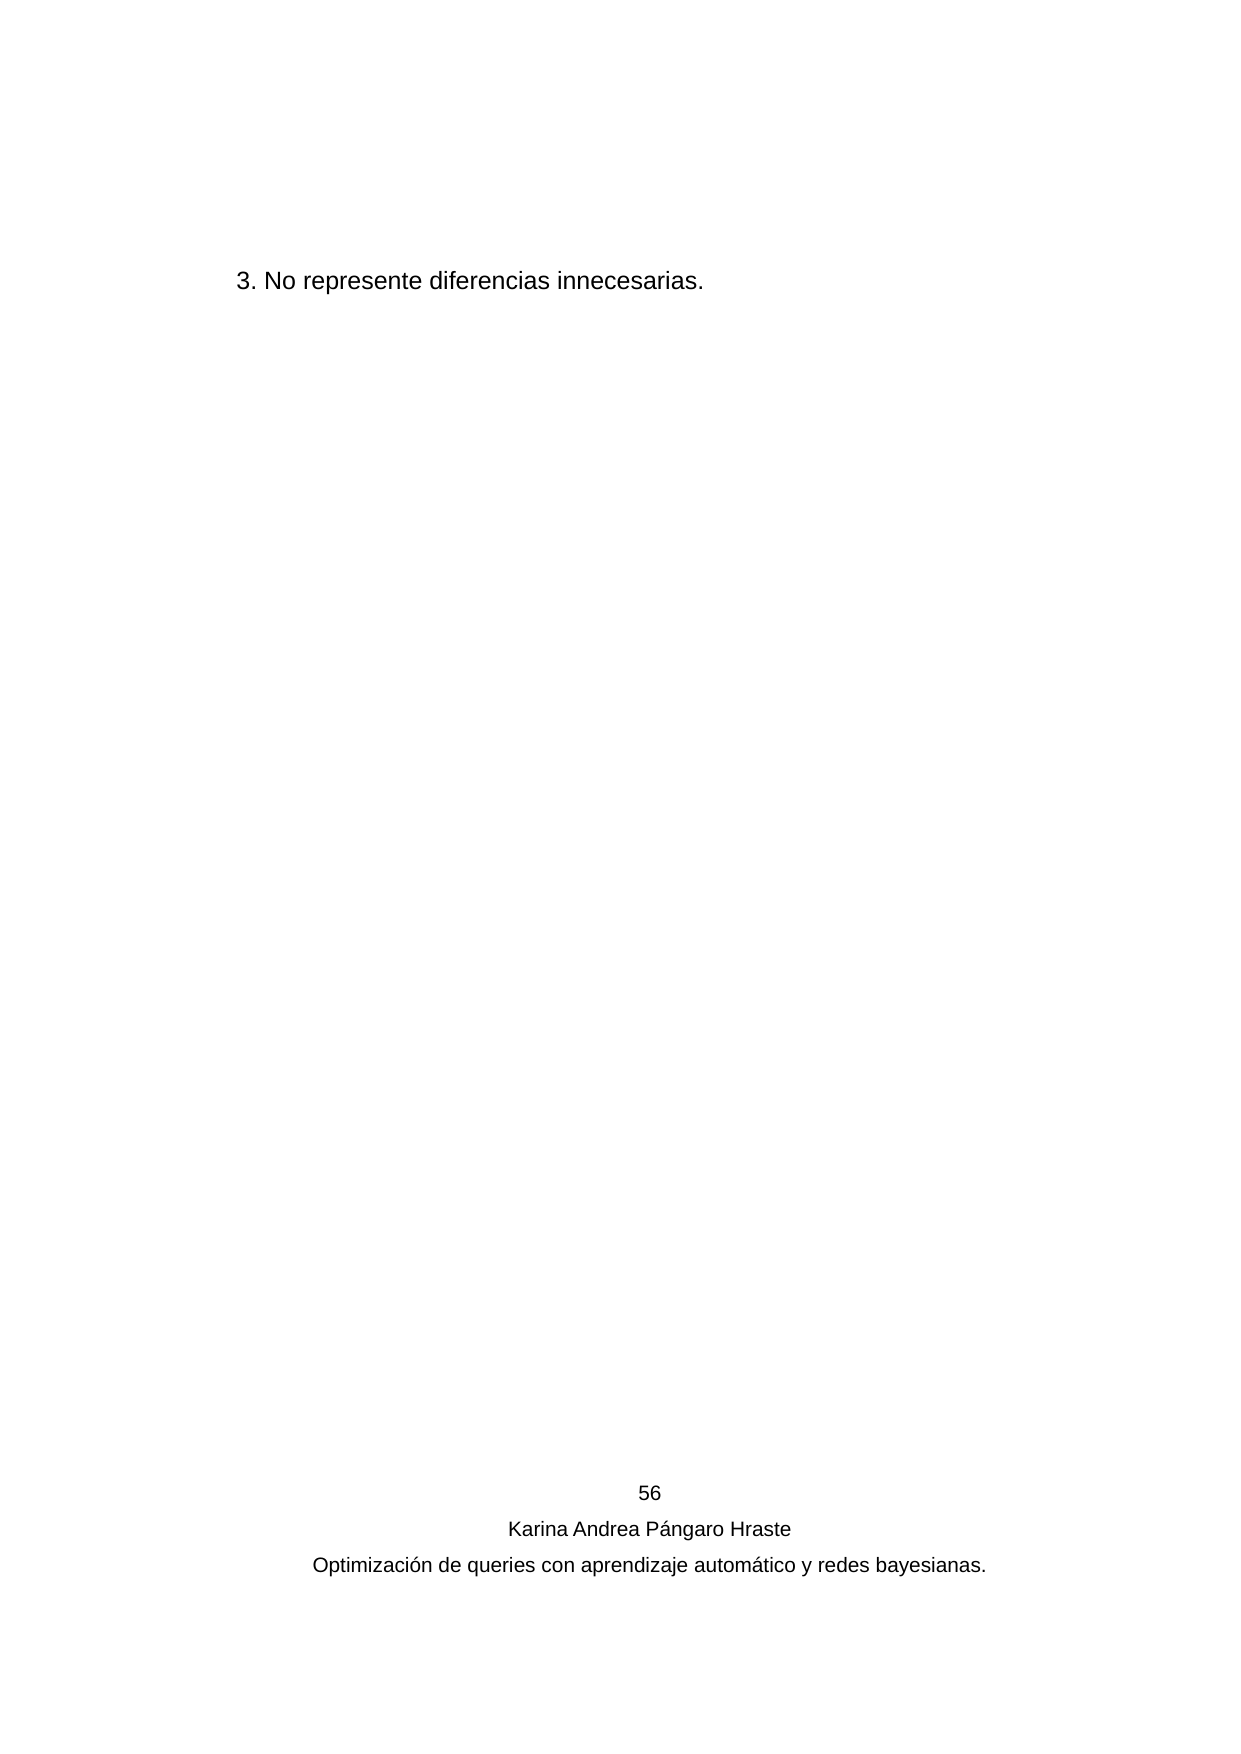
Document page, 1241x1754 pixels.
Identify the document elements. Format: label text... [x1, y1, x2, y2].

text 3. No represente diferencias innecesarias. [236, 266, 1063, 294]
